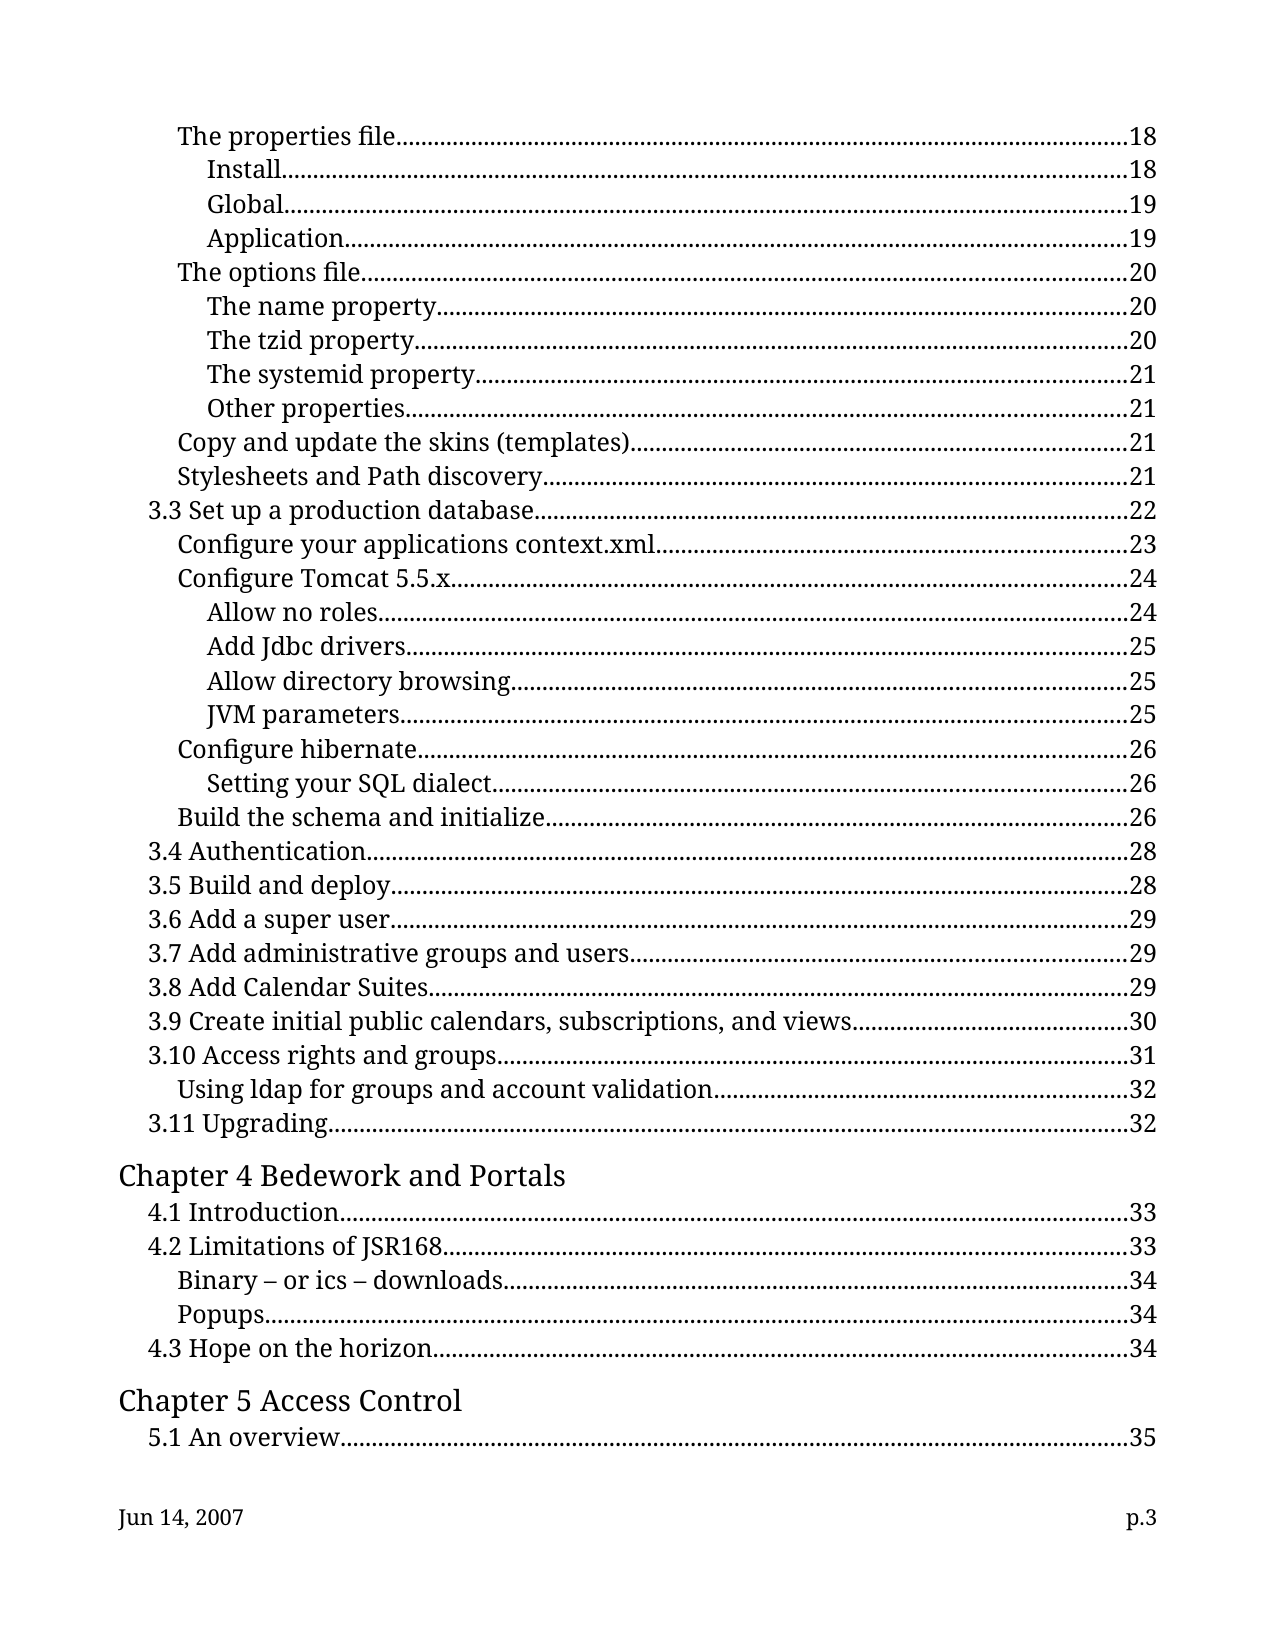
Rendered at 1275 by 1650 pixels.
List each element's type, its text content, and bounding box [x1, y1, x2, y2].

text The options file. 20 [177, 254, 1157, 288]
text 4.1 Introduction 33 [148, 1195, 1157, 1229]
text Stylesheets and Path discovery 21 [177, 459, 1157, 493]
text The properties file. 18 [177, 118, 1157, 152]
text The systemid property 21 [207, 357, 1157, 391]
text 3.9 Create initial public calendars, subscriptions, and views 30 [148, 1004, 1157, 1038]
text Popups 34 [177, 1297, 1157, 1331]
text 4.2 Limitations of JSR168 33 [148, 1229, 1157, 1263]
text Install 18 [207, 152, 1157, 186]
text Setting your SQL dialect 26 [207, 765, 1157, 799]
text 3.3 Set up a production database 22 [148, 493, 1157, 527]
text Chapter 4 Bedework and Portals [118, 1155, 1157, 1195]
text Allow directory browsing 25 [207, 663, 1157, 697]
text The tzid property 20 [207, 322, 1157, 357]
text Allow no roles 24 [207, 595, 1157, 629]
text 5.1 An overview 35 [148, 1420, 1157, 1454]
text 3.10 Access rights and groups 31 [148, 1038, 1157, 1072]
text The name property 20 [207, 288, 1157, 322]
text Configure Tomcat 5.5.x 24 [177, 561, 1157, 595]
text Chapter 5 Access Control [118, 1380, 1157, 1420]
text Add Jdbc drivers 25 [207, 629, 1157, 663]
text 3.11 Upgrading 32 [148, 1106, 1157, 1140]
text Build the schema and initialize 26 [177, 799, 1157, 833]
text 3.6 Add a super user 29 [148, 902, 1157, 936]
text Configure your applications context.xml 23 [177, 527, 1157, 561]
text Configure hibernate 26 [177, 731, 1157, 765]
text Binary – or ics – downloads. 34 [177, 1263, 1157, 1297]
text Application 19 [207, 220, 1157, 254]
text 3.4 Authentication 28 [148, 833, 1157, 867]
text Other properties 21 [207, 391, 1157, 425]
text 3.8 Add Calendar Suites 29 [148, 970, 1157, 1004]
text Using ldap for groups and account validation 32 [177, 1072, 1157, 1106]
text Copy and update the skins (templates) 21 [177, 425, 1157, 459]
text JVM parameters 25 [207, 697, 1157, 731]
text 3.7 Add administrative groups and users 29 [148, 936, 1157, 970]
text 4.3 Hope on the horizon 34 [148, 1331, 1157, 1365]
text 3.5 Build and deploy 28 [148, 867, 1157, 902]
text Global 19 [207, 186, 1157, 220]
